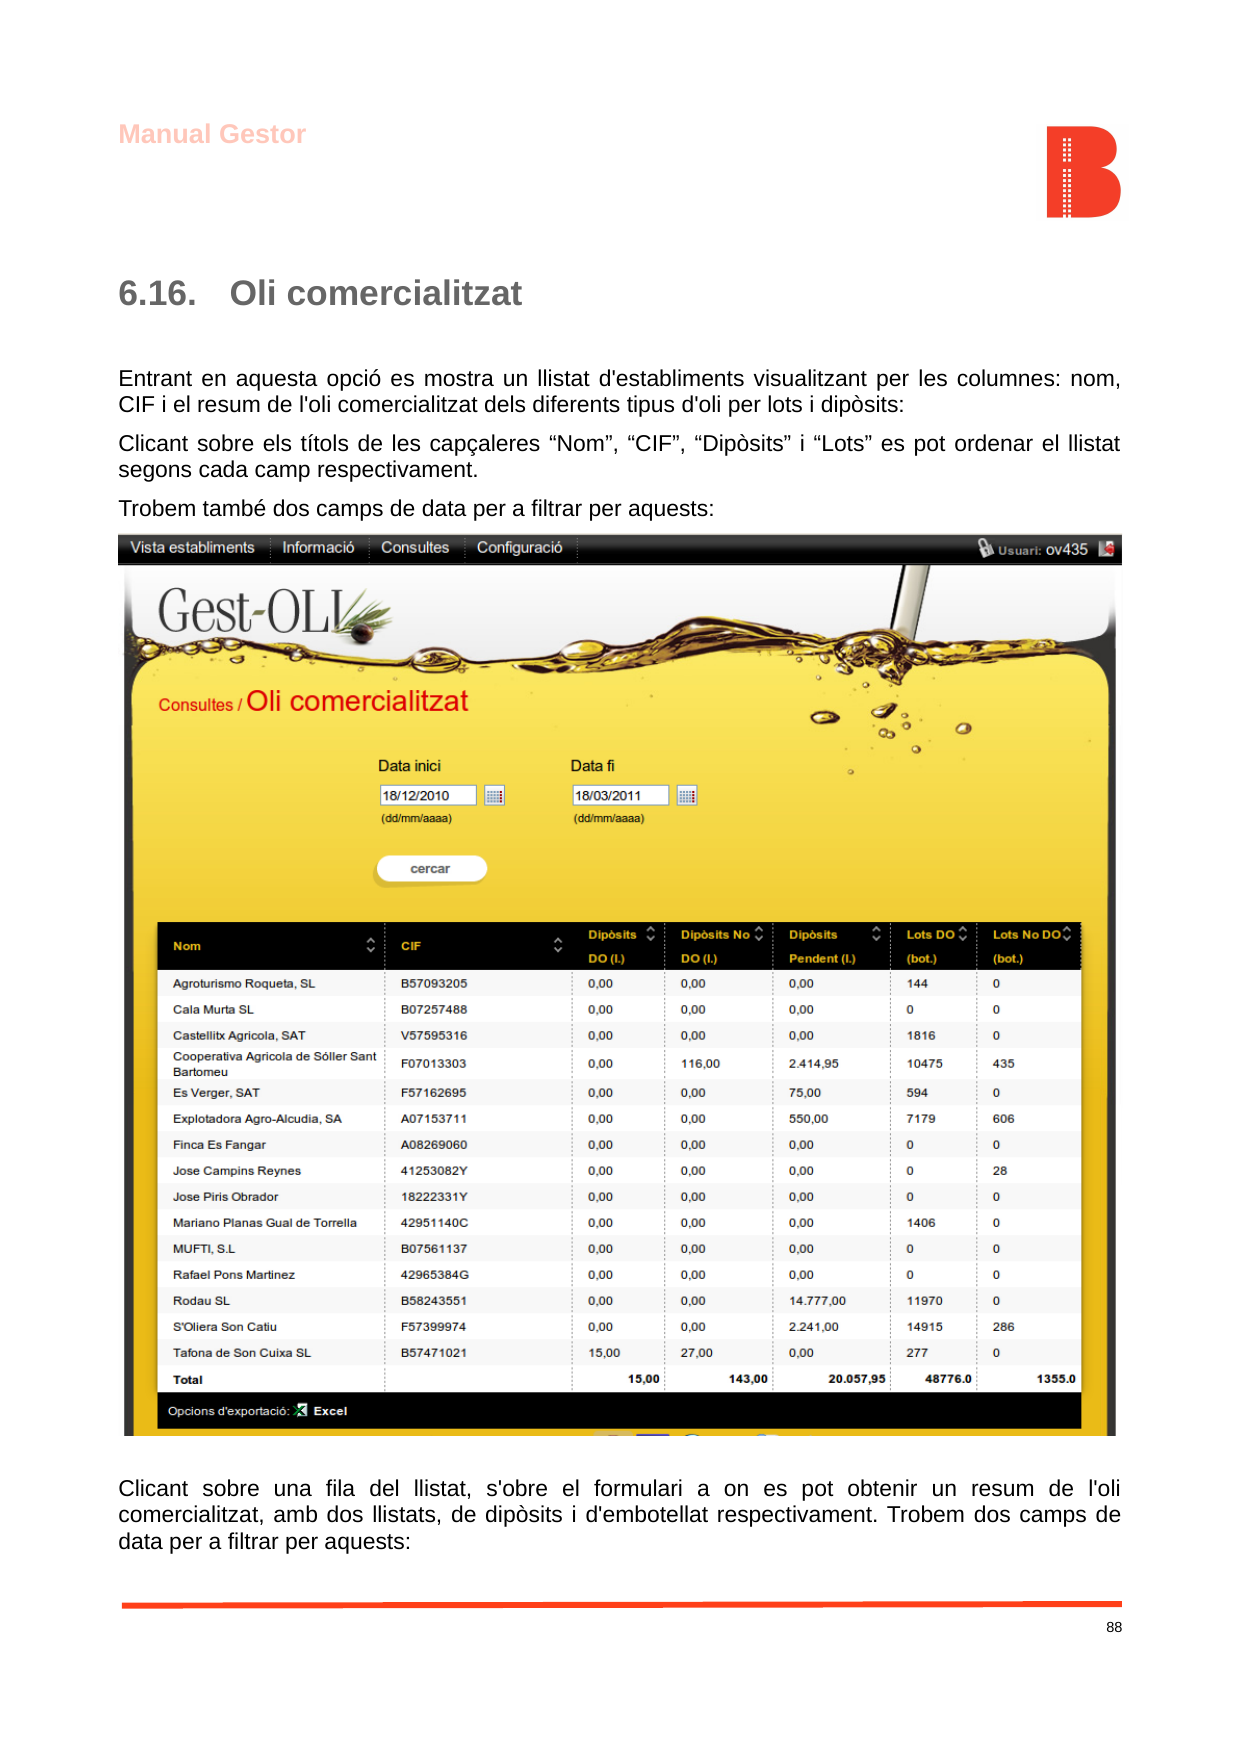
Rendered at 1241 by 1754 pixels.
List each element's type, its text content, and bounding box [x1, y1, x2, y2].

text Clicant sobre una fila del llistat, s'obre el formulari a on es pot obtenir un resum de l'oli comercialitzat, amb dos llistats, de dipòsits i d'embotellat respectivament. Trobem dos camps de data per a filtrar per aquests: [118, 1475, 1122, 1554]
picture [1036, 124, 1130, 221]
text Trobem també dos camps de data per a filtrar per aquests: [118, 495, 1122, 521]
text Clicant sobre els títols de les capçaleres “Nom”, “CIF”, “Dipòsits” i “Lots” es pot ordenar el llistat segons cada camp respectivament. [118, 430, 1122, 483]
text Entrant en aquesta opció es mostra un llistat d'establiments visualitzant per les columnes: nom, CIF i el resum de l'oli comercialitzat dels diferents tipus d'oli per lots i dipòsits: [118, 365, 1122, 417]
subtitle Oli comercialitzat [118, 273, 1122, 313]
picture [118, 533, 1123, 1436]
